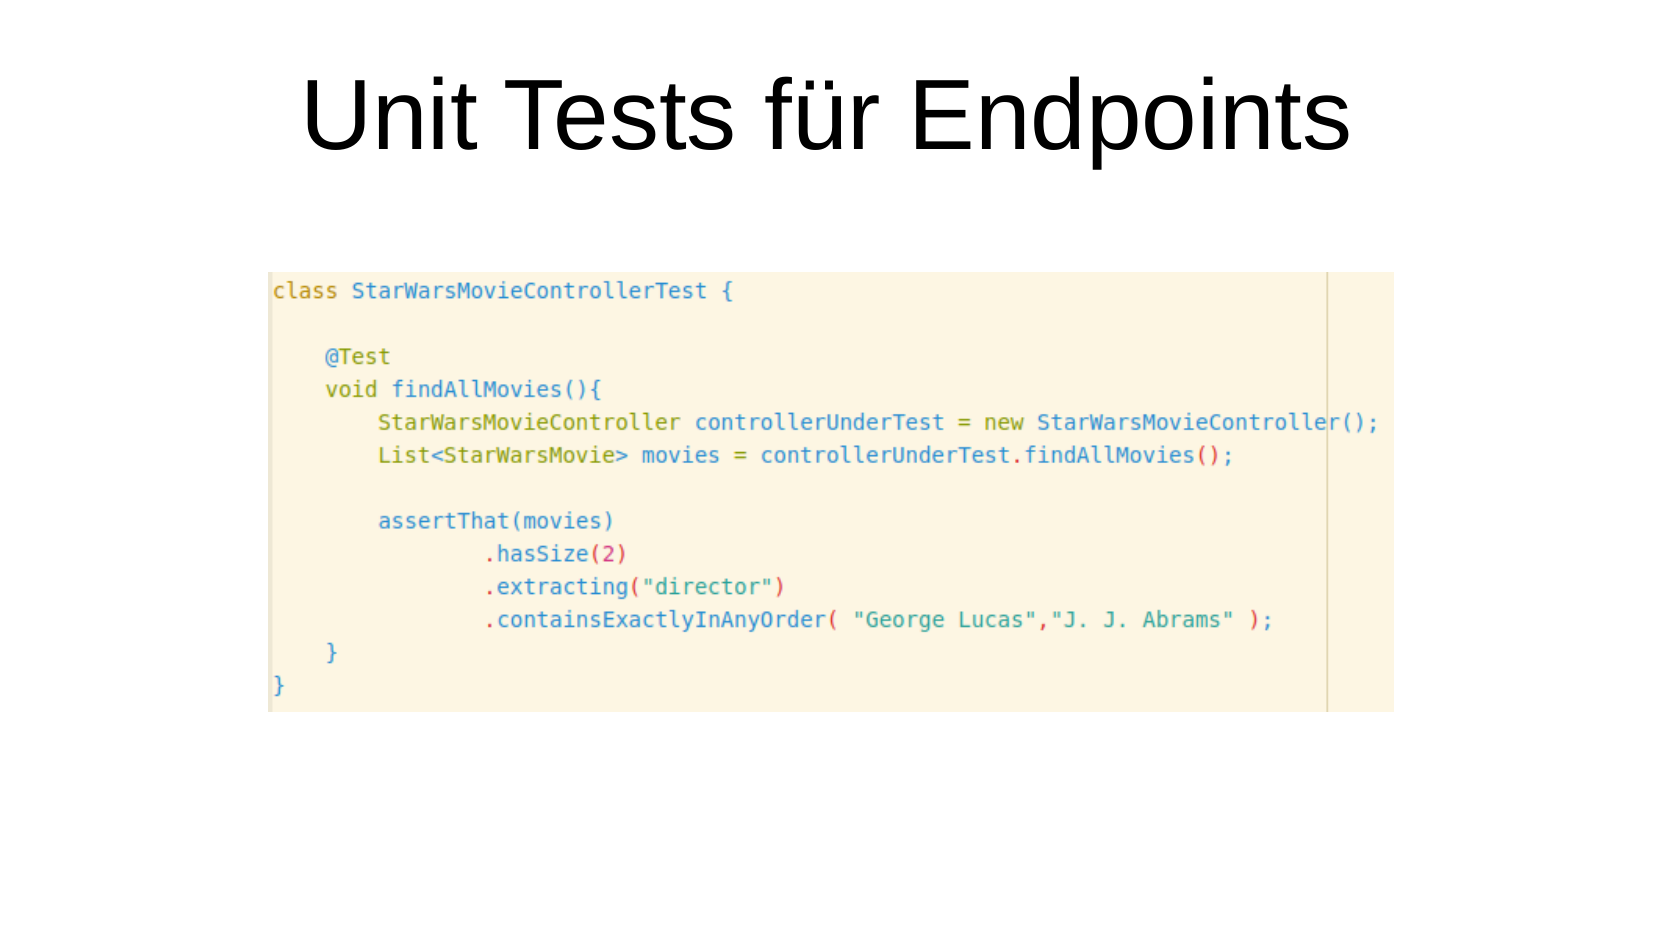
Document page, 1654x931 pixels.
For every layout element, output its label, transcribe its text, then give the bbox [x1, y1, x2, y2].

picture [268, 272, 1394, 712]
title Unit Tests für Endpoints [82, 37, 1571, 193]
